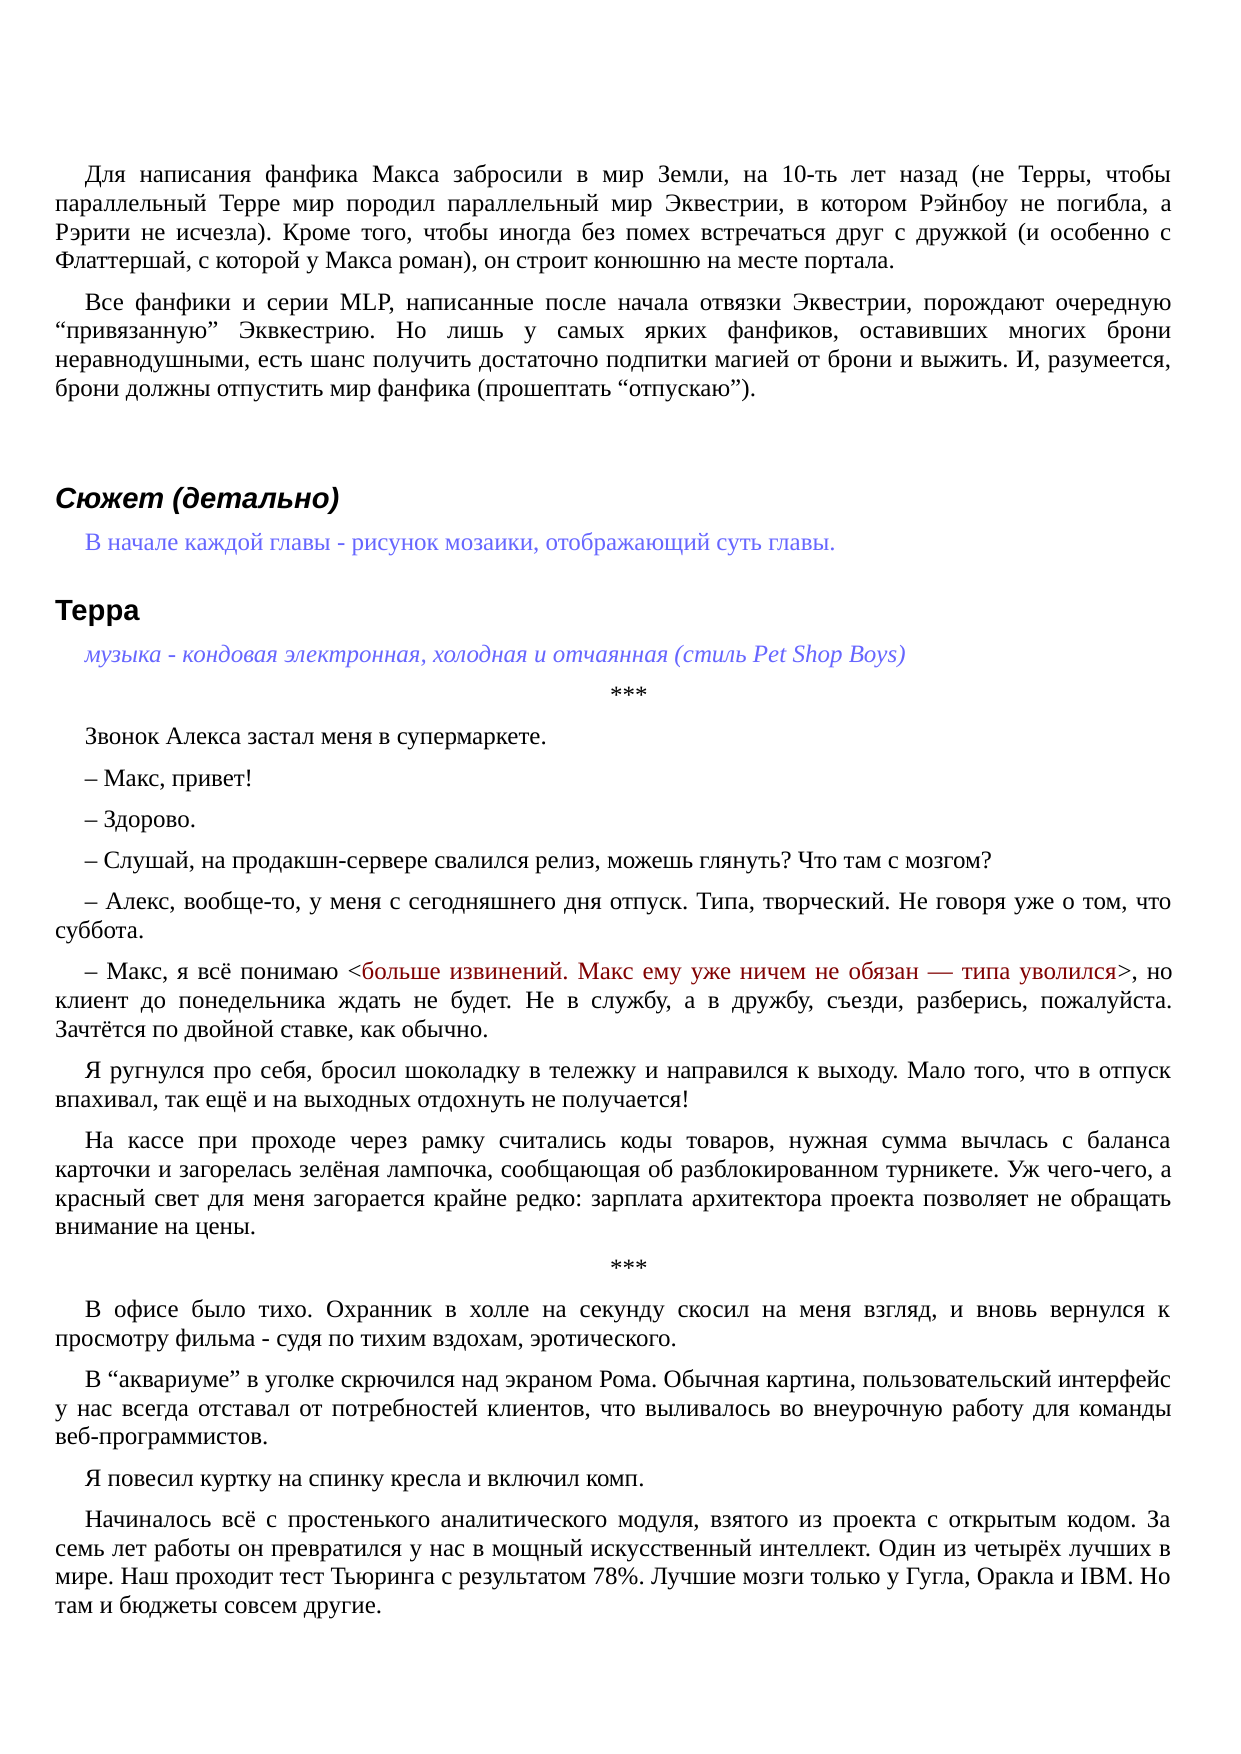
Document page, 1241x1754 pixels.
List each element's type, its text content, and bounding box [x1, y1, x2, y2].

text В офисе было тихо. Охранник в холле на секунду скосил на меня взгляд, и вновь вернулся к просмотру фильма - судя по тихим вздохам, эротического. [55, 1294, 1172, 1351]
text *** [55, 1253, 1172, 1281]
text *** [55, 680, 1172, 709]
subtitle Сюжет (детально) [55, 481, 1172, 514]
text Я повесил куртку на спинку кресла и включил комп. [55, 1463, 1172, 1491]
text – Слушай, на продакшн-сервере свалился релиз, можешь глянуть? Что там с мозгом? [55, 845, 1172, 874]
text Для написания фанфика Макса забросили в мир Земли, на 10-ть лет назад (не Терры, чтобы параллельный Терре мир породил параллельный мир Эквестрии, в котором Рэйнбоу не погибла, а Рэрити не исчезла). Кроме того, чтобы иногда без помех встречаться друг с дружкой (и особенно с Флаттершай, с которой у Макса роман), он строит конюшню на месте портала. [55, 159, 1172, 274]
text Звонок Алекса застал меня в супермаркете. [55, 721, 1172, 750]
subtitle Терра [55, 593, 1172, 626]
text – Здорово. [55, 804, 1172, 833]
text В начале каждой главы - рисунок мозаики, отображающий суть главы. [55, 527, 1172, 555]
text музыка - кондовая электронная, холодная и отчаянная (стиль Pet Shop Boys) [55, 639, 1172, 668]
text На кассе при проходе через рамку считались коды товаров, нужная сумма вычлась с баланса карточки и загорелась зелёная лампочка, сообщающая об разблокированном турникете. Уж чего-чего, а красный свет для меня загорается крайне редко: зарплата архитектора проекта позволяет не обращать внимание на цены. [55, 1125, 1172, 1240]
text Я ругнулся про себя, бросил шоколадку в тележку и направился к выходу. Мало того, что в отпуск впахивал, так ещё и на выходных отдохнуть не получается! [55, 1055, 1172, 1113]
text Все фанфики и серии MLP, написанные после начала отвязки Эквестрии, порождают очередную “привязанную” Эквкестрию. Но лишь у самых ярких фанфиков, оставивших многих брони неравнодушными, есть шанс получить достаточно подпитки магией от брони и выжить. И, разумеется, брони должны отпустить мир фанфика (прошептать “отпускаю”). [55, 287, 1172, 402]
text – Макс, я всё понимаю <больше извинений. Макс ему уже ничем не обязан — типа уволился>, но клиент до понедельника ждать не будет. Не в службу, а в дружбу, съезди, разберись, пожалуйста. Зачтётся по двойной ставке, как обычно. [55, 956, 1172, 1043]
text Начиналось всё с простенького аналитического модуля, взятого из проекта с открытым кодом. За семь лет работы он превратился у нас в мощный искусственный интеллект. Один из четырёх лучших в мире. Наш проходит тест Тьюринга с результатом 78%. Лучшие мозги только у Гугла, Оракла и IBM. Но там и бюджеты совсем другие. [55, 1504, 1172, 1619]
text В “аквариуме” в уголке скрючился над экраном Рома. Обычная картина, пользовательский интерфейс у нас всегда отставал от потребностей клиентов, что выливалось во внеурочную работу для команды веб-программистов. [55, 1364, 1172, 1450]
text – Макс, привет! [55, 763, 1172, 791]
text – Алекс, вообще-то, у меня с сегодняшнего дня отпуск. Типа, творческий. Не говоря уже о том, что суббота. [55, 886, 1172, 944]
